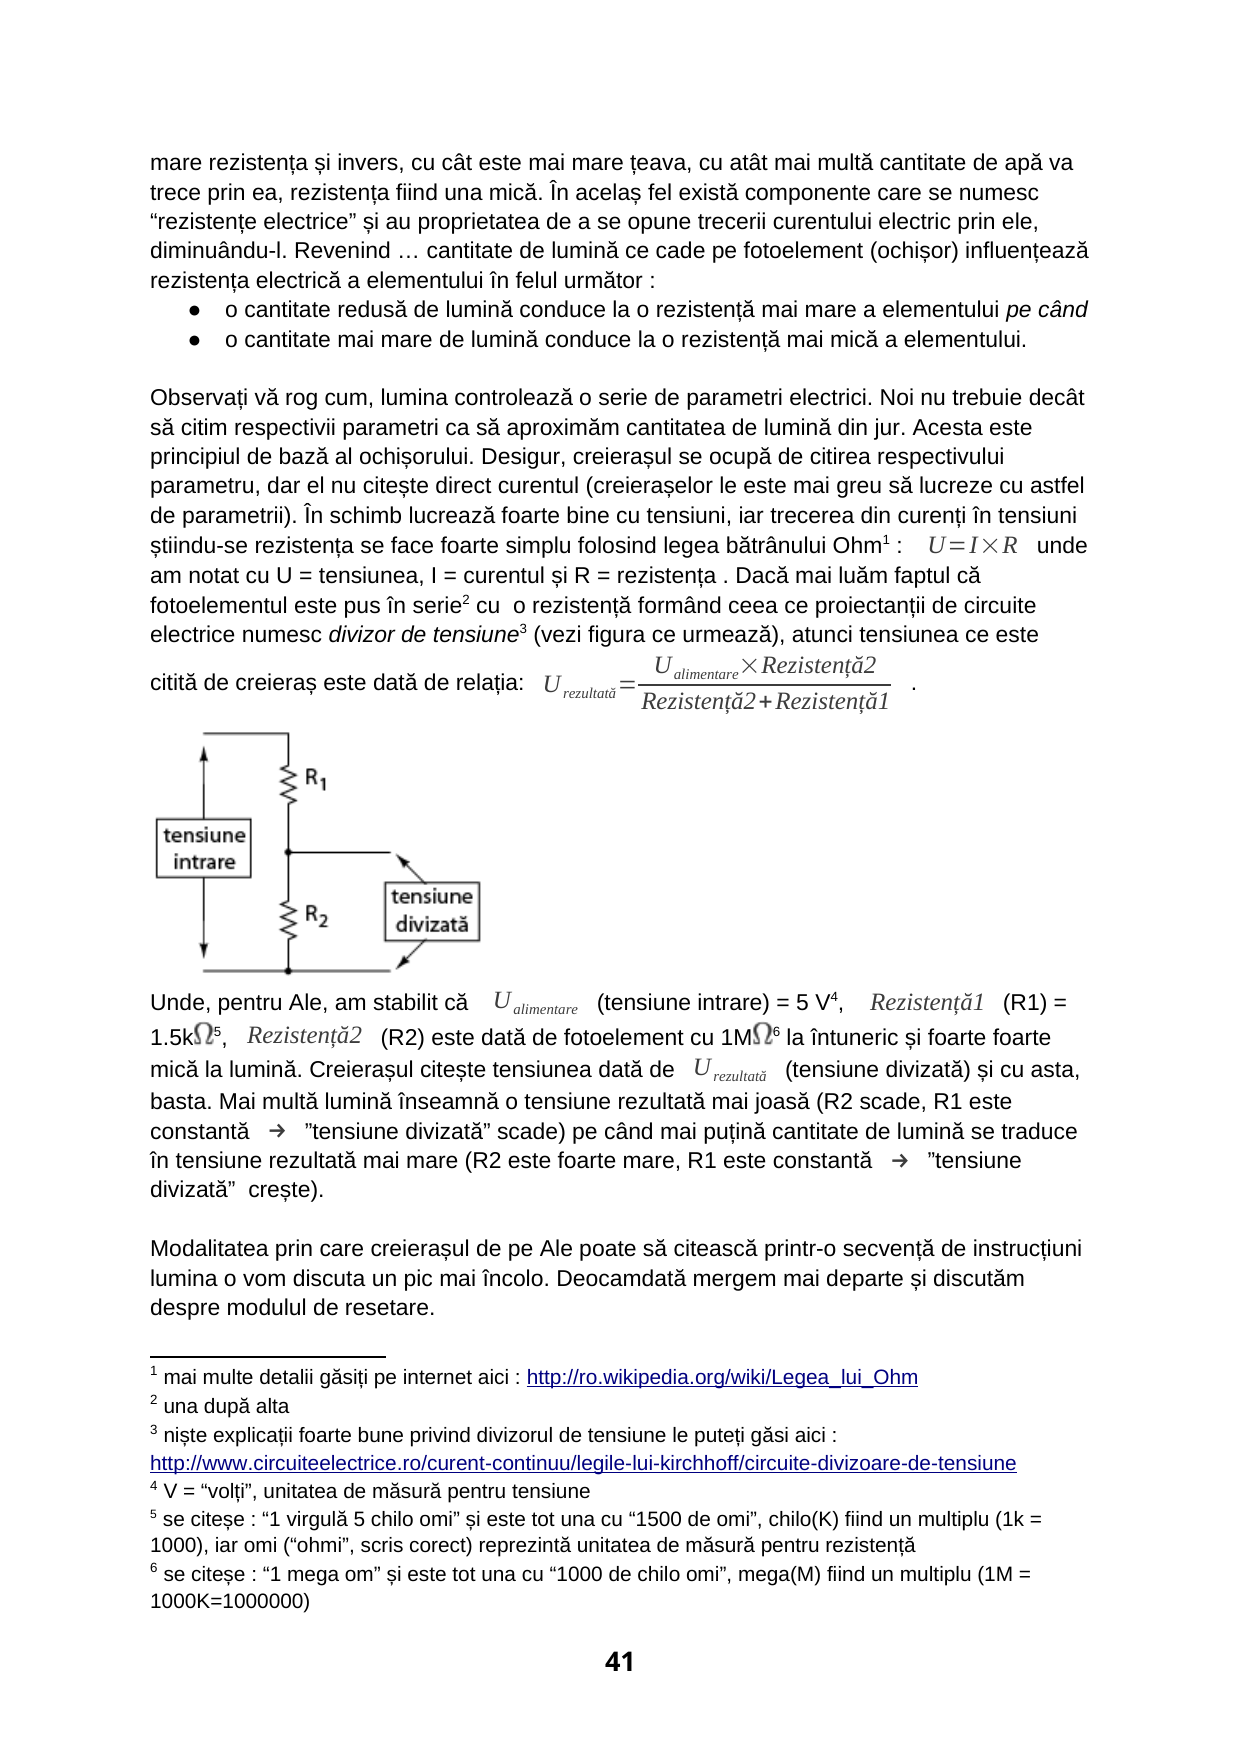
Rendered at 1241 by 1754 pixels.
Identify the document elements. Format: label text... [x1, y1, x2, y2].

picture [150, 717, 489, 987]
text Unde, pentru Ale, am stabilit că (tensiune intrare) = 5 V, (R1) = 1.5k,(R2) este dată de fotoelement cu 1M la întuneric și foarte foarte mică la lumină. Creierașul citește tensiunea dată de(tensiune divizată) și cu asta, basta. Mai multă lumină înseamnă o tensiune rezultată mai joasă (R2 scade, R1 este constantă”tensiune divizată” scade) pe când mai puțină cantitate de lumină se traduce în tensiune rezultată mai mare (R2 este foarte mare, R1 este constantă”tensiune divizată” crește). [150, 987, 1091, 1203]
text se citeșe : “1 virgulă 5 chilo omi” și este tot una cu “1500 de omi”, chilo(K) fiind un multiplu (1k = 1000), iar omi (“ohmi”, scris corect) reprezintă unitatea de măsură pentru rezistență [150, 1507, 1091, 1557]
text se citeșe : “1 mega om” și este tot una cu “1000 de chilo omi”, mega(M) fiind un multiplu (1M = 1000K=1000000) [150, 1561, 1091, 1613]
text mare rezistența și invers, cu cât este mai mare țeava, cu atât mai multă cantitate de apă va trece prin ea, rezistența fiind una mică. În acelaș fel există componente care se numesc “rezistențe electrice” și au proprietatea de a se opune trecerii curentului electric prin ele, diminuându-l. Revenind … cantitate de lumină ce cade pe fotoelement (ochișor) influențează rezistența electrică a elementului în felul următor : [150, 150, 1091, 293]
picture [752, 1021, 773, 1046]
text mai multe detalii găsiți pe internet aici : http://ro.wikipedia.org/wiki/Legea_lui_Ohm [150, 1363, 1091, 1389]
text V = “volți”, unitatea de măsură pentru tensiune [150, 1478, 1091, 1503]
text Modalitatea prin care creierașul de pe Ale poate să citească printr-o secvență de instrucțiuni lumina o vom discuta un pic mai încolo. Deocamdată mergem mai departe și discutăm despre modulul de resetare. [150, 1236, 1091, 1320]
list o cantitate mai mare de lumină conduce la o rezistență mai mică a elementului. [187, 326, 1091, 352]
picture [193, 1021, 214, 1046]
text una după alta [150, 1393, 1091, 1418]
text Observați vă rog cum, lumina controlează o serie de parametri electrici. Noi nu trebuie decât să citim respectivii parametri ca să aproximăm cantitatea de lumină din jur. Acesta este principiul de bază al ochișorului. Desigur, creierașul se ocupă de citirea respectivului parametru, dar el nu citește direct curentul (creierașelor le este mai greu să lucreze cu astfel de parametrii). În schimb lucrează foarte bine cu tensiuni, iar trecerea din curenți în tensiuni știindu-se rezistența se face foarte simplu folosind legea bătrânului Ohm : unde am notat cu U = tensiunea, I = curentul și R = rezistența . Dacă mai luăm faptul că fotoelementul este pus în serie cu o rezistență formând ceea ce proiectanții de circuite electrice numesc divizor de tensiune (vezi figura ce urmează), atunci tensiunea ce este citită de creieraș este dată de relația:. [150, 385, 1091, 714]
list o cantitate redusă de lumină conduce la o rezistență mai mare a elementului pe când [187, 297, 1091, 322]
text niște explicații foarte bune privind divizorul de tensiune le puteți găsi aici : http://www.circuiteelectrice.ro/curent-continuu/legile-lui-kirchhoff/circuite-divizoare-de-tensiune [150, 1422, 1091, 1474]
